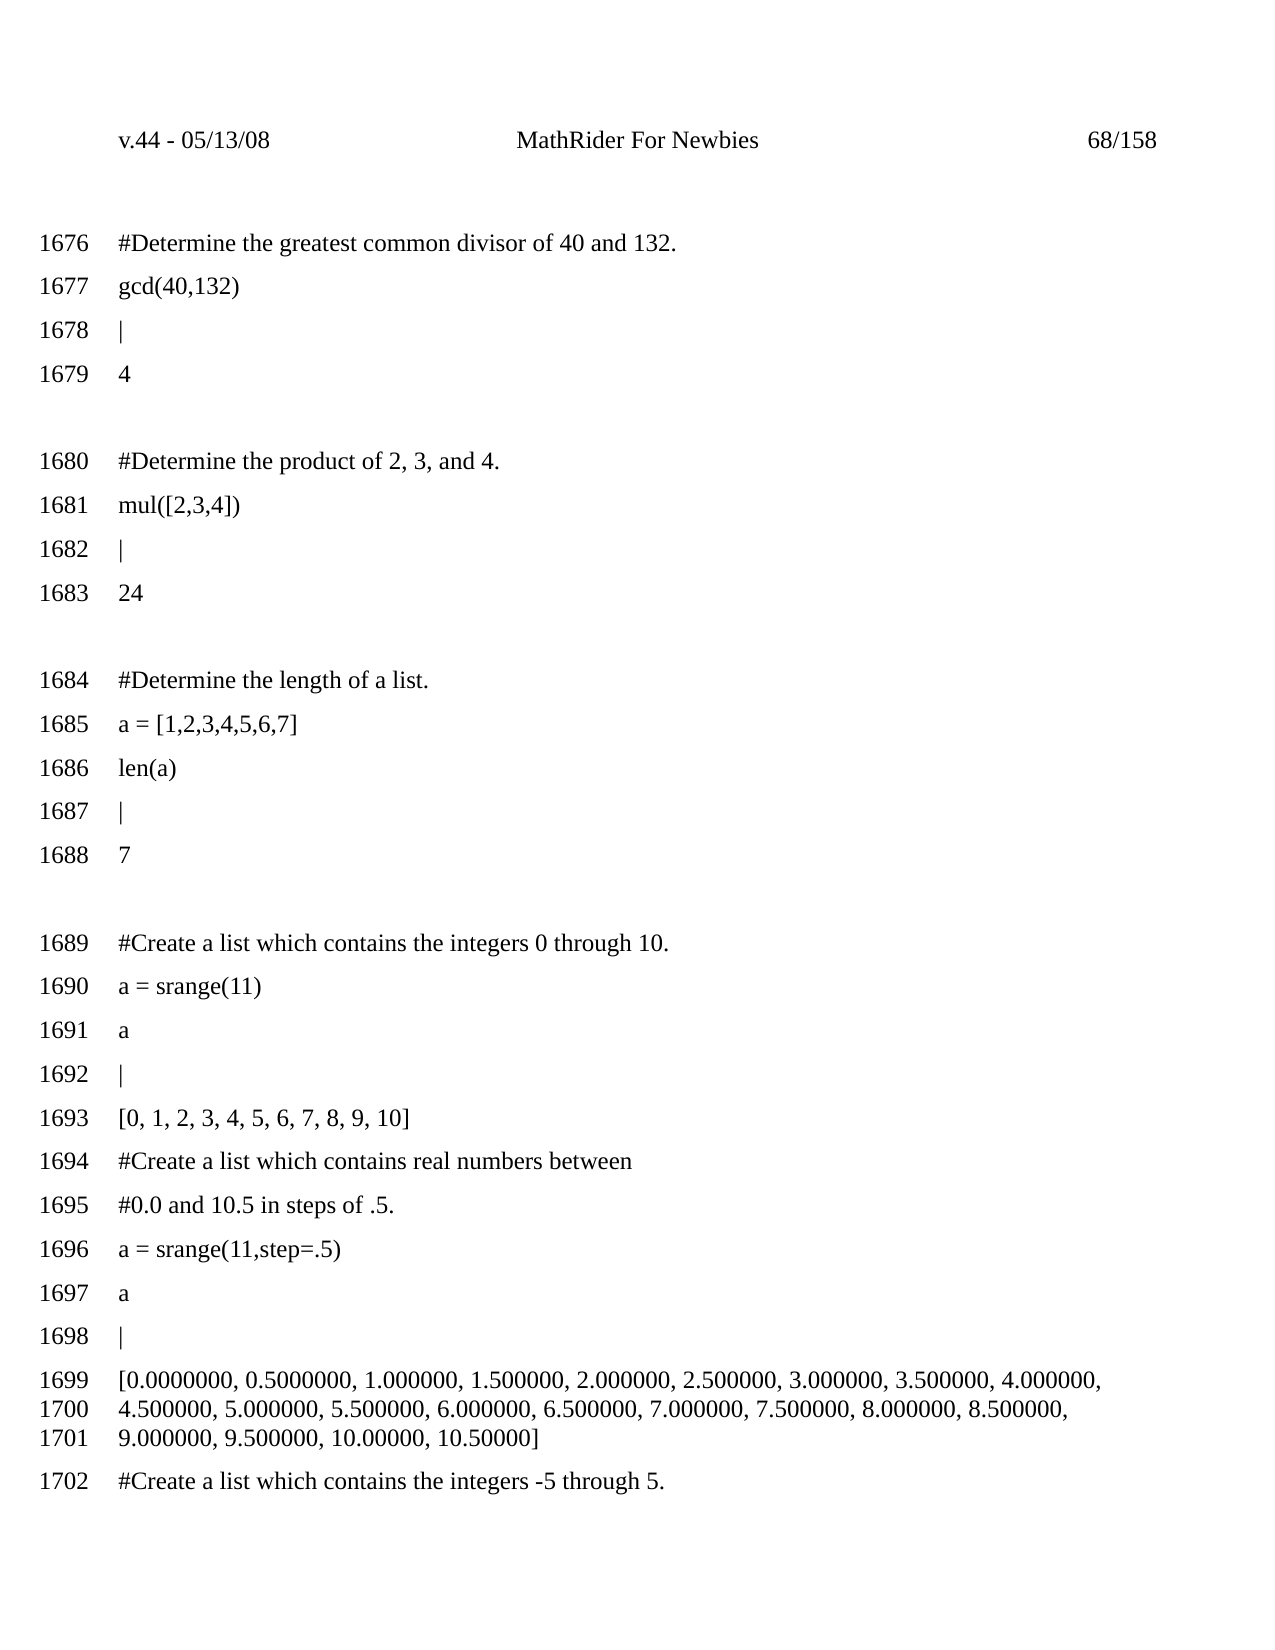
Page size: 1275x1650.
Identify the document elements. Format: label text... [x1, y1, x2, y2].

text mul([2,3,4]) [118, 490, 1157, 519]
text | [118, 1321, 1157, 1350]
text a = srange(11) [118, 971, 1157, 1000]
text a [118, 1278, 1157, 1306]
text #Create a list which contains the integers 0 through 10. [118, 928, 1157, 956]
text 7 [118, 840, 1157, 869]
text #Determine the greatest common divisor of 40 and 132. [118, 228, 1157, 256]
text a = srange(11,step=.5) [118, 1234, 1157, 1263]
text 24 [118, 578, 1157, 606]
text #Create a list which contains real numbers between [118, 1146, 1157, 1175]
text | [118, 1059, 1157, 1088]
text #Determine the product of 2, 3, and 4. [118, 446, 1157, 475]
text | [118, 315, 1157, 344]
text a = [1,2,3,4,5,6,7] [118, 709, 1157, 738]
text len(a) [118, 753, 1157, 781]
text [0, 1, 2, 3, 4, 5, 6, 7, 8, 9, 10] [118, 1103, 1157, 1131]
text | [118, 796, 1157, 825]
text #Create a list which contains the integers -5 through 5. [118, 1466, 1157, 1495]
text 4 [118, 359, 1157, 388]
text #Determine the length of a list. [118, 665, 1157, 694]
text a [118, 1015, 1157, 1044]
text | [118, 534, 1157, 563]
text [0.0000000, 0.5000000, 1.000000, 1.500000, 2.000000, 2.500000, 3.000000, 3.500000, 4.000000, 4.500000, 5.000000, 5.500000, 6.000000, 6.500000, 7.000000, 7.500000, 8.000000, 8.500000, 9.000000, 9.500000, 10.00000, 10.50000] [118, 1365, 1157, 1451]
text #0.0 and 10.5 in steps of .5. [118, 1190, 1157, 1219]
text gcd(40,132) [118, 271, 1157, 300]
